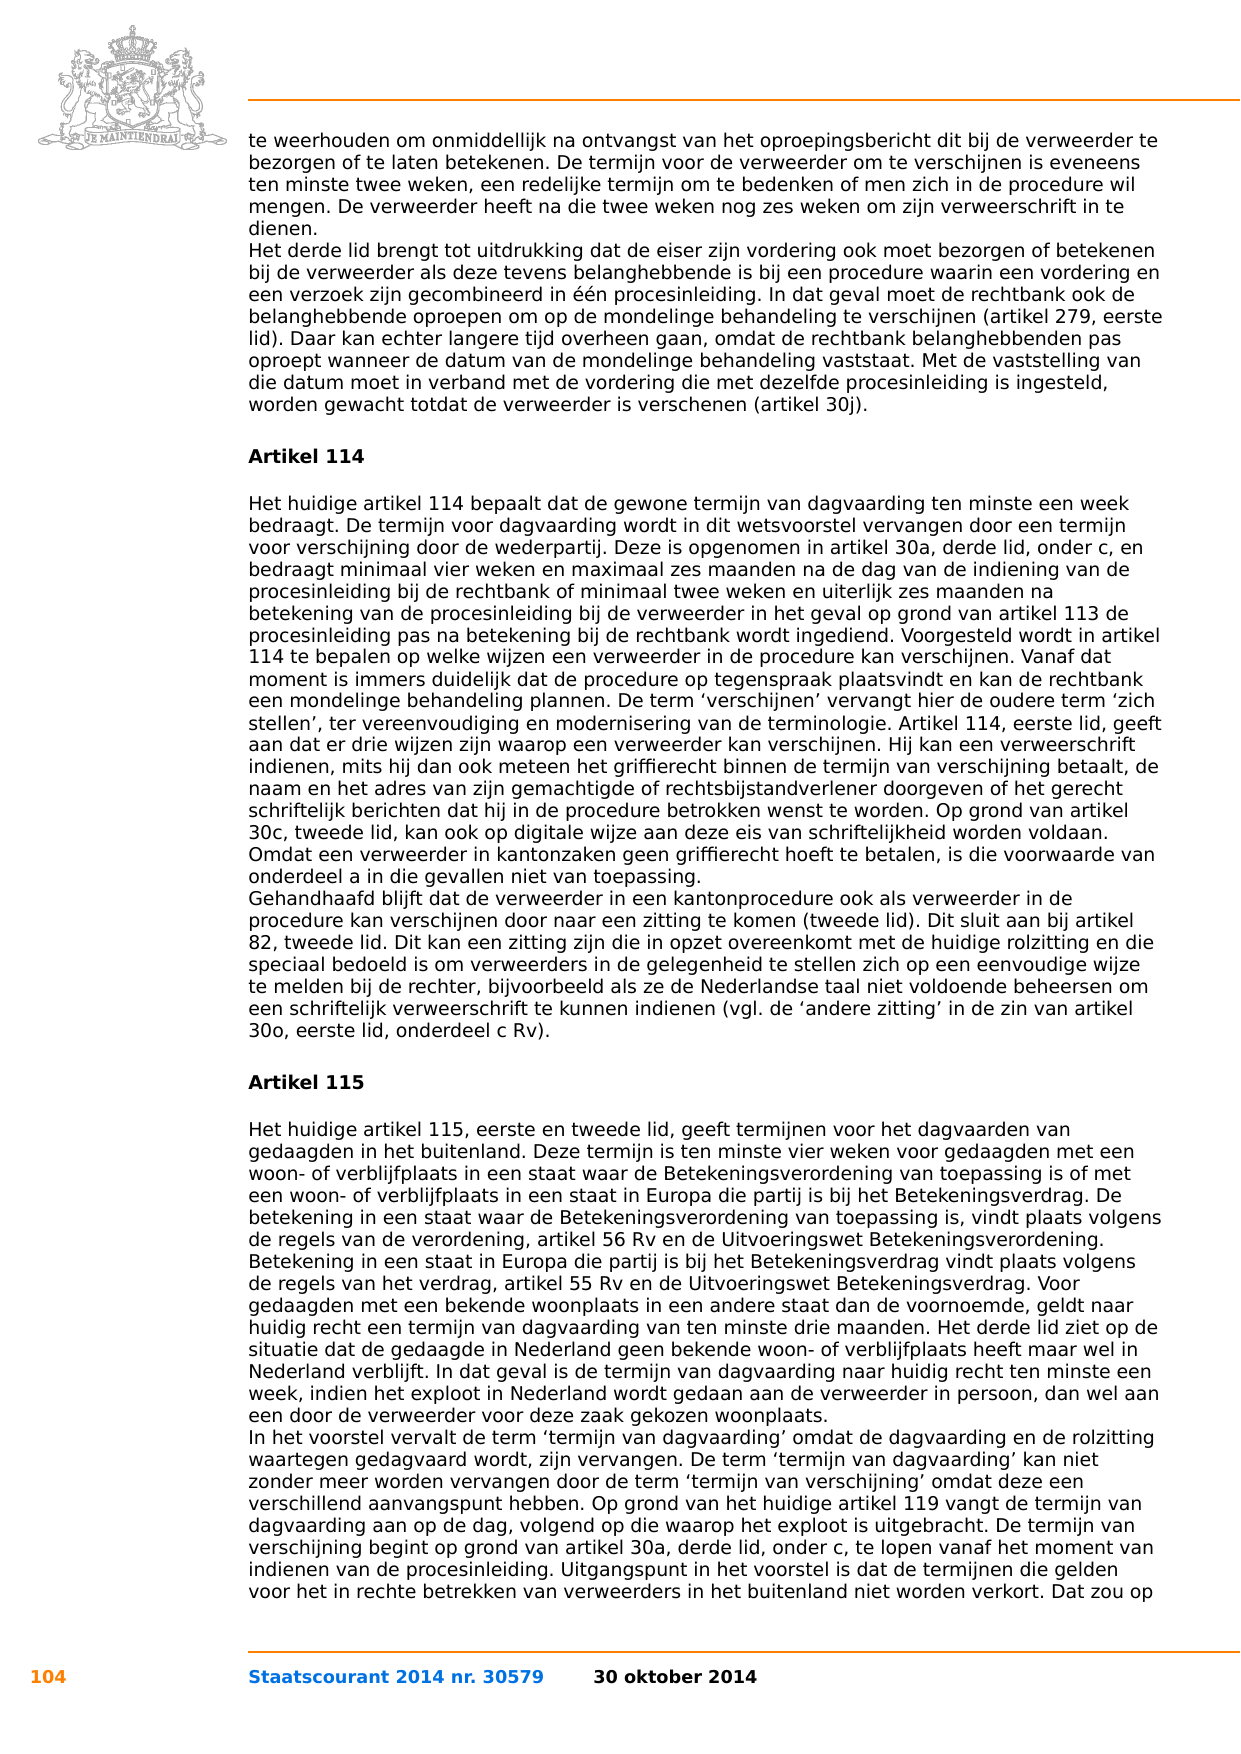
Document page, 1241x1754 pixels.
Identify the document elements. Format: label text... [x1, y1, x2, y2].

text Het derde lid brengt tot uitdrukking dat de eiser zijn vordering ook moet bezorgen of betekenen bij de verweerder als deze tevens belanghebbende is bij een procedure waarin een vordering en een verzoek zijn gecombineerd in één procesinleiding. In dat geval moet de rechtbank ook de belanghebbende oproepen om op de mondelinge behandeling te verschijnen (artikel 279, eerste lid). Daar kan echter langere tijd overheen gaan, omdat de rechtbank belanghebbenden pas oproept wanneer de datum van de mondelinge behandeling vaststaat. Met de vaststelling van die datum moet in verband met de vordering die met dezelfde procesinleiding is ingesteld, worden gewacht totdat de verweerder is verschenen (artikel 30j). [248, 240, 1163, 416]
subtitle Artikel 114 [248, 446, 1163, 468]
text Het huidige artikel 115, eerste en tweede lid, geeft termijnen voor het dagvaarden van gedaagden in het buitenland. Deze termijn is ten minste vier weken voor gedaagden met een woon- of verblijfplaats in een staat waar de Betekeningsverordening van toepassing is of met een woon- of verblijfplaats in een staat in Europa die partij is bij het Betekeningsverdrag. De betekening in een staat waar de Betekeningsverordening van toepassing is, vindt plaats volgens de regels van de verordening, artikel 56 Rv en de Uitvoeringswet Betekeningsverordening. Betekening in een staat in Europa die partij is bij het Betekeningsverdrag vindt plaats volgens de regels van het verdrag, artikel 55 Rv en de Uitvoeringswet Betekeningsverdrag. Voor gedaagden met een bekende woonplaats in een andere staat dan de voornoemde, geldt naar huidig recht een termijn van dagvaarding van ten minste drie maanden. Het derde lid ziet op de situatie dat de gedaagde in Nederland geen bekende woon- of verblijfplaats heeft maar wel in Nederland verblijft. In dat geval is de termijn van dagvaarding naar huidig recht ten minste een week, indien het exploot in Nederland wordt gedaan aan de verweerder in persoon, dan wel aan een door de verweerder voor deze zaak gekozen woonplaats. [248, 1119, 1163, 1427]
text Het huidige artikel 114 bepaalt dat de gewone termijn van dagvaarding ten minste een week bedraagt. De termijn voor dagvaarding wordt in dit wetsvoorstel vervangen door een termijn voor verschijning door de wederpartij. Deze is opgenomen in artikel 30a, derde lid, onder c, en bedraagt minimaal vier weken en maximaal zes maanden na de dag van de indiening van de procesinleiding bij de rechtbank of minimaal twee weken en uiterlijk zes maanden na betekening van de procesinleiding bij de verweerder in het geval op grond van artikel 113 de procesinleiding pas na betekening bij de rechtbank wordt ingediend. Voorgesteld wordt in artikel 114 te bepalen op welke wijzen een verweerder in de procedure kan verschijnen. Vanaf dat moment is immers duidelijk dat de procedure op tegenspraak plaatsvindt en kan de rechtbank een mondelinge behandeling plannen. De term ‘verschijnen’ vervangt hier de oudere term ‘zich stellen’, ter vereenvoudiging en modernisering van de terminologie. Artikel 114, eerste lid, geeft aan dat er drie wijzen zijn waarop een verweerder kan verschijnen. Hij kan een verweerschrift indienen, mits hij dan ook meteen het griffierecht binnen de termijn van verschijning betaalt, de naam en het adres van zijn gemachtigde of rechtsbijstandverlener doorgeven of het gerecht schriftelijk berichten dat hij in de procedure betrokken wenst te worden. Op grond van artikel 30c, tweede lid, kan ook op digitale wijze aan deze eis van schriftelijkheid worden voldaan. Omdat een verweerder in kantonzaken geen griffierecht hoeft te betalen, is die voorwaarde van onderdeel a in die gevallen niet van toepassing. [248, 493, 1163, 888]
picture [38, 25, 227, 150]
text In het voorstel vervalt de term ‘termijn van dagvaarding’ omdat de dagvaarding en de rolzitting waartegen gedagvaard wordt, zijn vervangen. De term ‘termijn van dagvaarding’ kan niet zonder meer worden vervangen door de term ‘termijn van verschijning’ omdat deze een verschillend aanvangspunt hebben. Op grond van het huidige artikel 119 vangt de termijn van dagvaarding aan op de dag, volgend op die waarop het exploot is uitgebracht. De termijn van verschijning begint op grond van artikel 30a, derde lid, onder c, te lopen vanaf het moment van indienen van de procesinleiding. Uitgangspunt in het voorstel is dat de termijnen die gelden voor het in rechte betrekken van verweerders in het buitenland niet worden verkort. Dat zou op [248, 1427, 1163, 1603]
text te weerhouden om onmiddellijk na ontvangst van het oproepingsbericht dit bij de verweerder te bezorgen of te laten betekenen. De termijn voor de verweerder om te verschijnen is eveneens ten minste twee weken, een redelijke termijn om te bedenken of men zich in de procedure wil mengen. De verweerder heeft na die twee weken nog zes weken om zijn verweerschrift in te dienen. [248, 130, 1163, 240]
text Gehandhaafd blijft dat de verweerder in een kantonprocedure ook als verweerder in de procedure kan verschijnen door naar een zitting te komen (tweede lid). Dit sluit aan bij artikel 82, tweede lid. Dit kan een zitting zijn die in opzet overeenkomt met de huidige rolzitting en die speciaal bedoeld is om verweerders in de gelegenheid te stellen zich op een eenvoudige wijze te melden bij de rechter, bijvoorbeeld als ze de Nederlandse taal niet voldoende beheersen om een schriftelijk verweerschrift te kunnen indienen (vgl. de ‘andere zitting’ in de zin van artikel 30o, eerste lid, onderdeel c Rv). [248, 888, 1163, 1042]
subtitle Artikel 115 [248, 1072, 1163, 1094]
